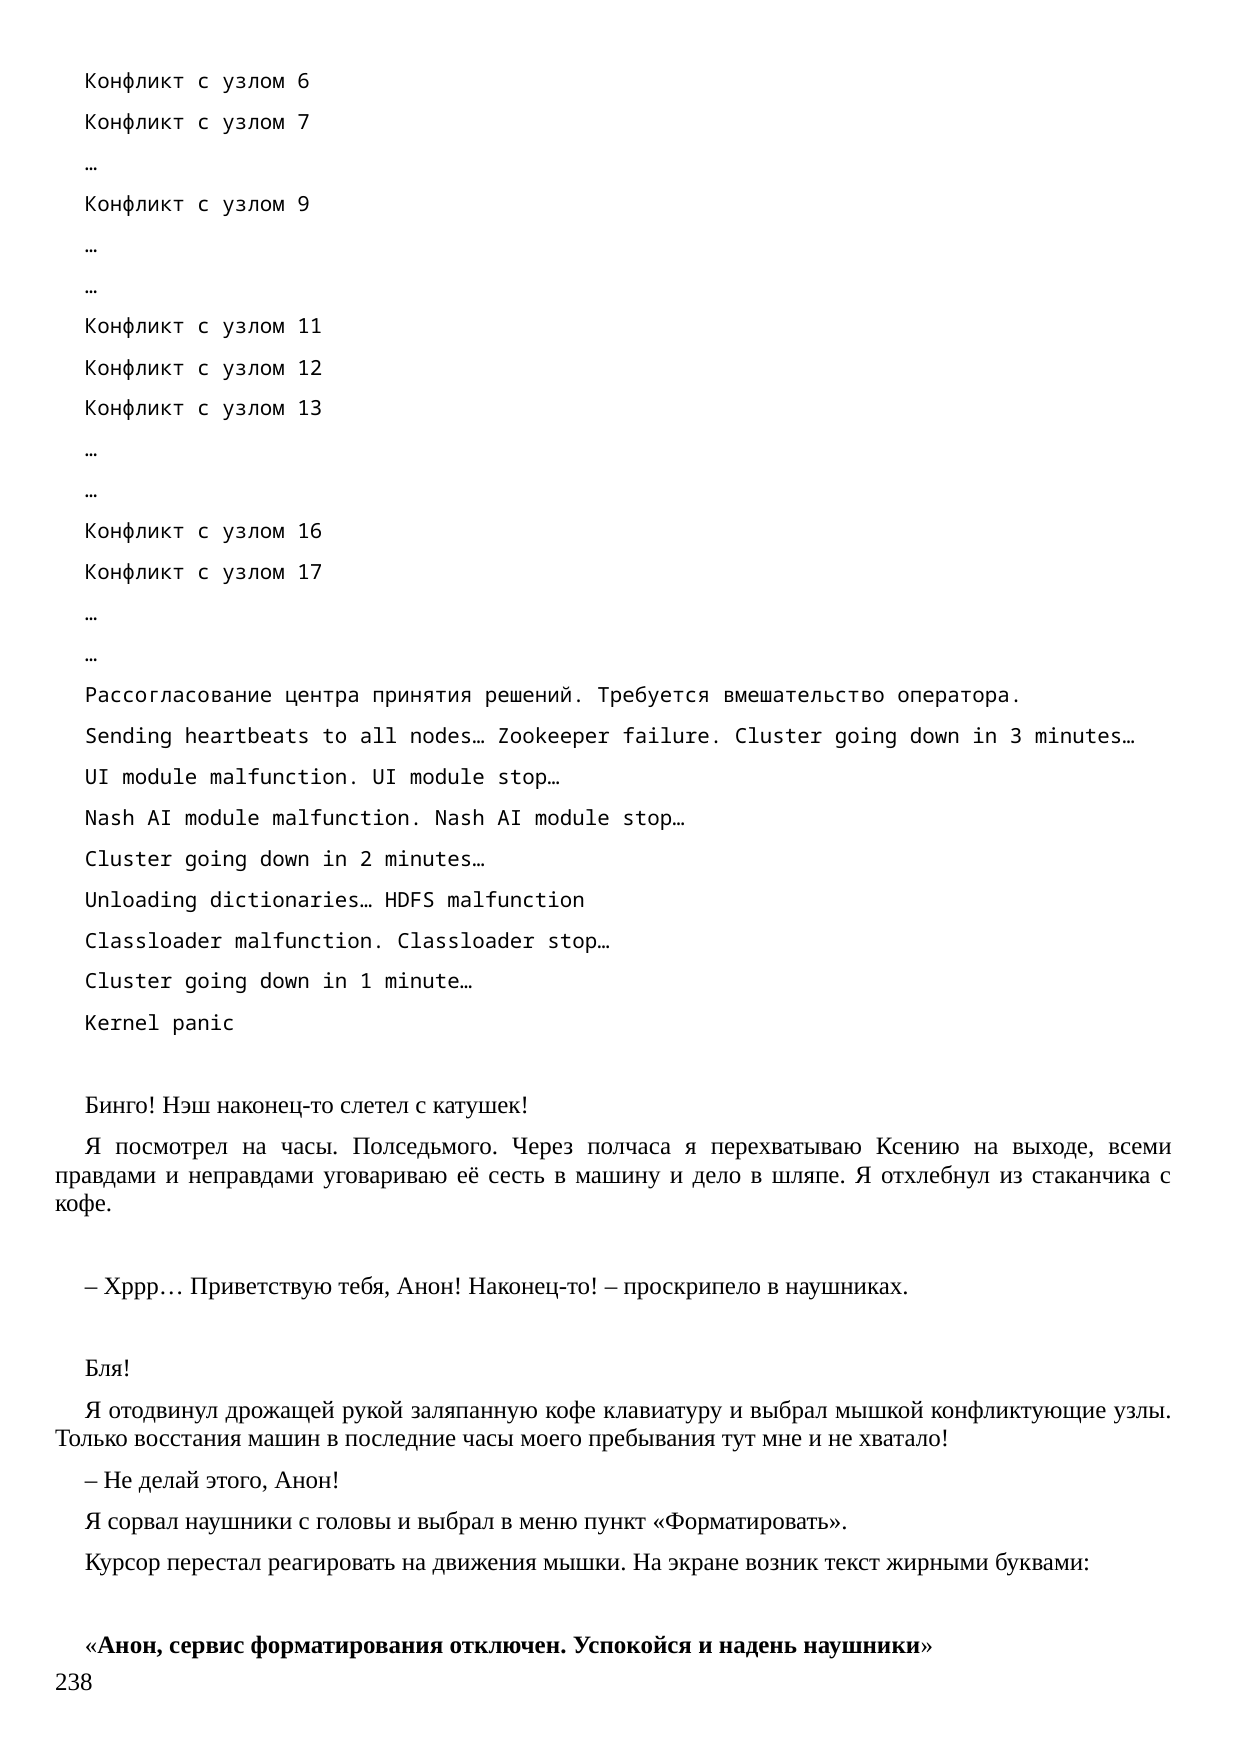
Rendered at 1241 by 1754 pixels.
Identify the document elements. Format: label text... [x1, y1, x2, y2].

text Classloader malfunction. Classloader stop… [55, 926, 1173, 954]
text Конфликт с узлом 12 [55, 353, 1173, 381]
text … [55, 598, 1173, 627]
text Я сорвал наушники с головы и выбрал в меню пункт «Форматировать». [55, 1506, 1173, 1535]
text «Анон, сервис форматирования отключен. Успокойся и надень наушники» [55, 1630, 1173, 1658]
text Курсор перестал реагировать на движения мышки. На экране возник текст жирными буквами: [55, 1547, 1173, 1576]
text – Хррр… Приветствую тебя, Анон! Наконец-то! – проскрипело в наушниках. [55, 1271, 1173, 1300]
text Бля! [55, 1353, 1173, 1382]
text Sending heartbeats to all nodes… Zookeeper failure. Cluster going down in 3 minutes… [55, 721, 1173, 749]
text … [55, 230, 1173, 258]
text Конфликт с узлом 9 [55, 189, 1173, 217]
text Конфликт с узлом 7 [55, 107, 1173, 135]
text Я отодвинул дрожащей рукой заляпанную кофе клавиатуру и выбрал мышкой конфликтующие узлы. Только восстания машин в последние часы моего пребывания тут мне и не хватало! [55, 1395, 1173, 1452]
text Cluster going down in 1 minute… [55, 967, 1173, 995]
text Конфликт с узлом 6 [55, 66, 1173, 94]
text Рассогласование центра принятия решений. Требуется вмешательство оператора. [55, 680, 1173, 708]
text … [55, 434, 1173, 463]
text Конфликт с узлом 17 [55, 557, 1173, 586]
text … [55, 148, 1173, 176]
text Бинго! Нэш наконец-то слетел с катушек! [55, 1090, 1173, 1118]
text Nash AI module malfunction. Nash AI module stop… [55, 803, 1173, 831]
text … [55, 639, 1173, 668]
text Cluster going down in 2 minutes… [55, 844, 1173, 872]
text Я посмотрел на часы. Полседьмого. Через полчаса я перехватываю Ксению на выходе, всеми правдами и неправдами уговариваю её сесть в машину и дело в шляпе. Я отхлебнул из стаканчика с кофе. [55, 1131, 1173, 1217]
text Unloading dictionaries… HDFS malfunction [55, 885, 1173, 913]
text Kernel panic [55, 1008, 1173, 1036]
text Конфликт с узлом 16 [55, 516, 1173, 545]
text … [55, 475, 1173, 504]
text Конфликт с узлом 11 [55, 312, 1173, 340]
text Конфликт с узлом 13 [55, 393, 1173, 422]
text … [55, 271, 1173, 299]
text UI module malfunction. UI module stop… [55, 762, 1173, 790]
text – Не делай этого, Анон! [55, 1465, 1173, 1493]
